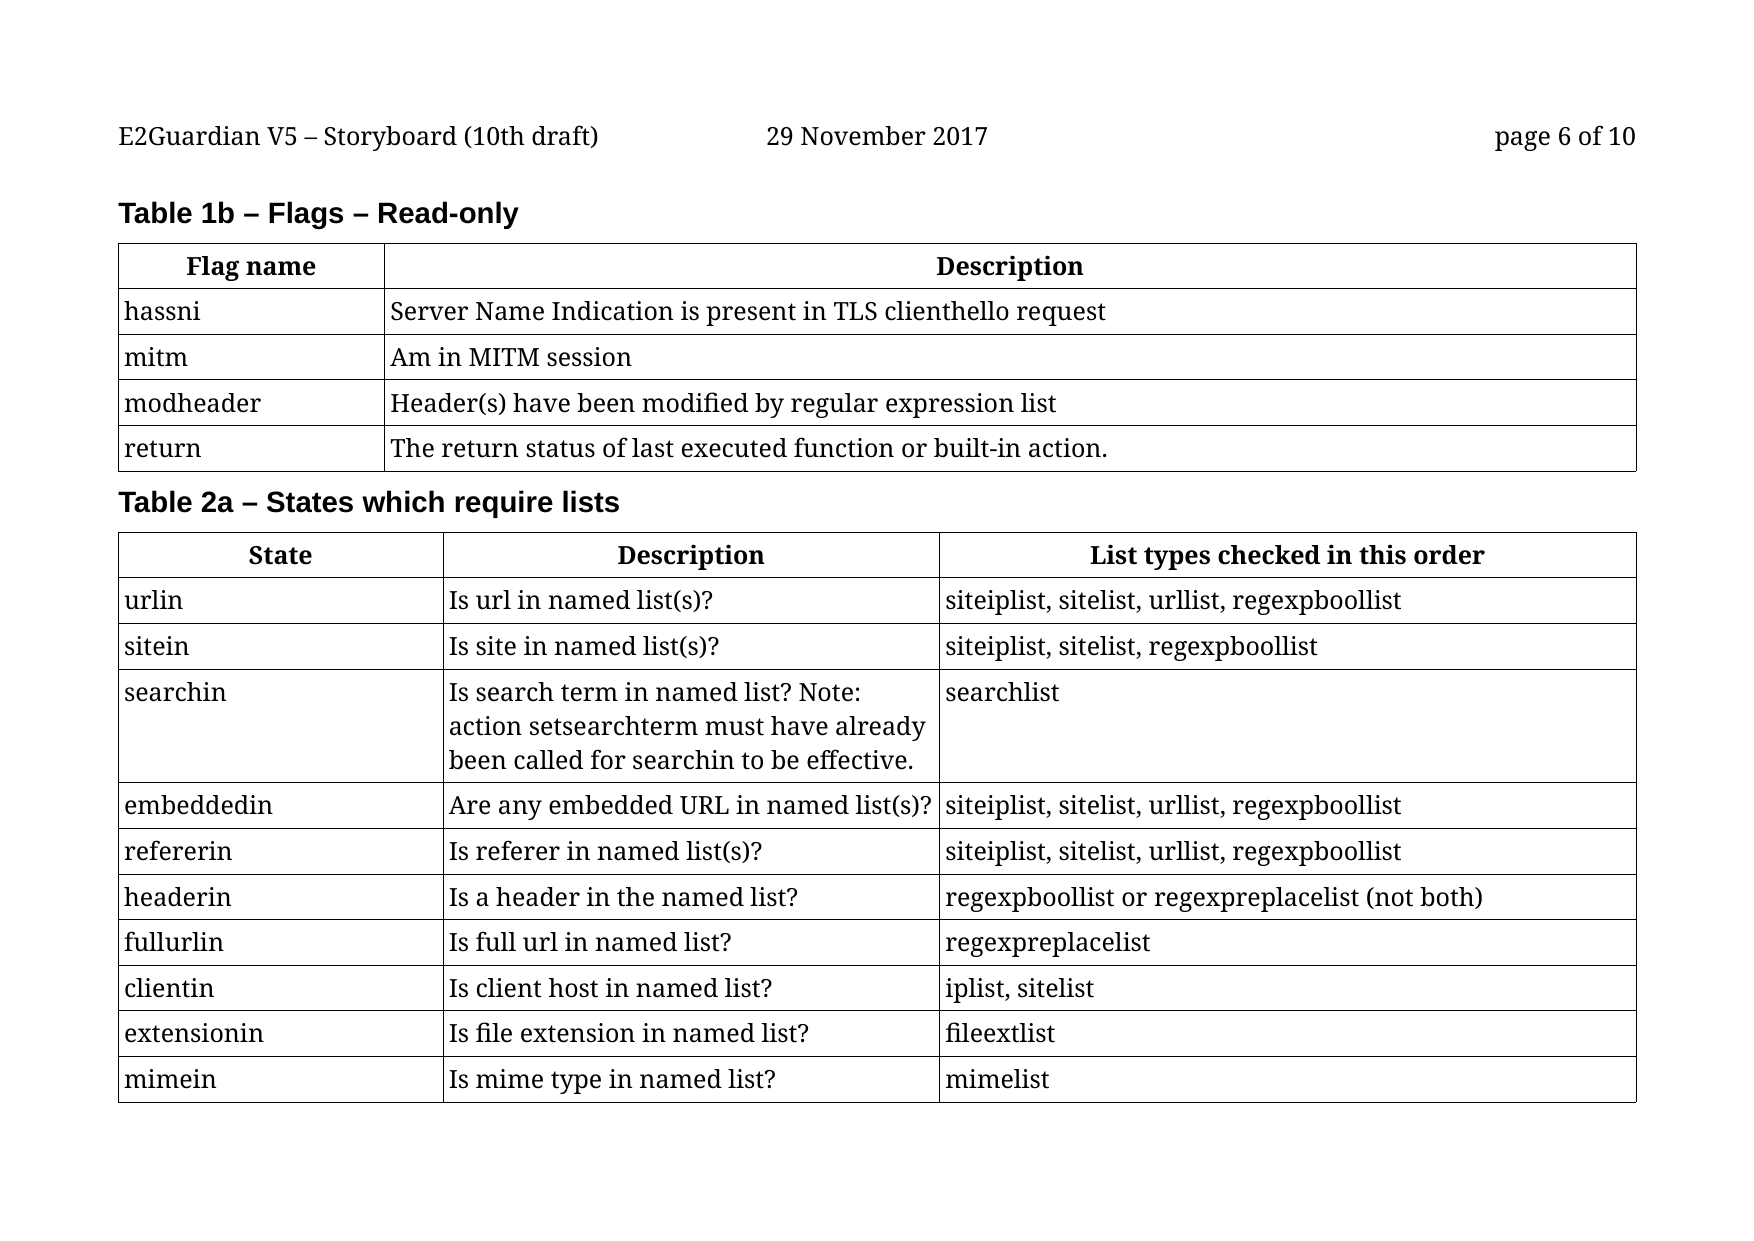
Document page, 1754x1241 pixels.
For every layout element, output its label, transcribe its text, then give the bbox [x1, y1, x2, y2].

table_cell Is client host in named list? [444, 966, 939, 1010]
table_header List types checked in this order [940, 533, 1636, 577]
table_cell Am in MITM session [385, 335, 1636, 379]
table_cell mitm [119, 335, 384, 379]
table_cell Are any embedded URL in named list(s)? [444, 783, 939, 828]
subtitle Table 2a – States which require lists [118, 485, 1636, 519]
table_cell urlin [119, 578, 443, 623]
table_cell Header(s) have been modified by regular expression list [385, 380, 1636, 425]
table_cell Is mime type in named list? [444, 1057, 939, 1102]
table_cell mimein [119, 1057, 443, 1102]
table_cell searchin [119, 670, 443, 782]
subtitle Table 1b – Flags – Read-only [118, 196, 1636, 230]
table_header Flag name [119, 244, 384, 288]
table_cell clientin [119, 966, 443, 1010]
table_cell modheader [119, 380, 384, 425]
table_cell sitein [119, 624, 443, 668]
table_cell Server Name Indication is present in TLS clienthello request [385, 289, 1636, 334]
table_header Description [385, 244, 1636, 288]
table_cell Is full url in named list? [444, 920, 939, 965]
table_cell iplist, sitelist [940, 966, 1636, 1010]
table_cell siteiplist, sitelist, urllist, regexpboollist [940, 829, 1636, 873]
table_cell searchlist [940, 670, 1636, 782]
table_cell siteiplist, sitelist, urllist, regexpboollist [940, 783, 1636, 828]
table_cell return [119, 426, 384, 471]
table_cell Is url in named list(s)? [444, 578, 939, 623]
table_cell fullurlin [119, 920, 443, 965]
table_cell headerin [119, 875, 443, 919]
table_cell Is a header in the named list? [444, 875, 939, 919]
table_cell regexpboollist or regexpreplacelist (not both) [940, 875, 1636, 919]
table_cell Is search term in named list? Note: action setsearchterm must have already been called for searchin to be effective. [444, 670, 939, 782]
table_cell hassni [119, 289, 384, 334]
table_cell extensionin [119, 1011, 443, 1056]
table_cell embeddedin [119, 783, 443, 828]
table_cell mimelist [940, 1057, 1636, 1102]
table_cell refererin [119, 829, 443, 873]
table_cell Is site in named list(s)? [444, 624, 939, 668]
table_cell Is file extension in named list? [444, 1011, 939, 1056]
table_header Description [444, 533, 939, 577]
table_cell fileextlist [940, 1011, 1636, 1056]
table_cell regexpreplacelist [940, 920, 1636, 965]
table_cell The return status of last executed function or built-in action. [385, 426, 1636, 471]
table_header State [119, 533, 443, 577]
table_cell Is referer in named list(s)? [444, 829, 939, 873]
table_cell siteiplist, sitelist, urllist, regexpboollist [940, 578, 1636, 623]
table_cell siteiplist, sitelist, regexpboollist [940, 624, 1636, 668]
